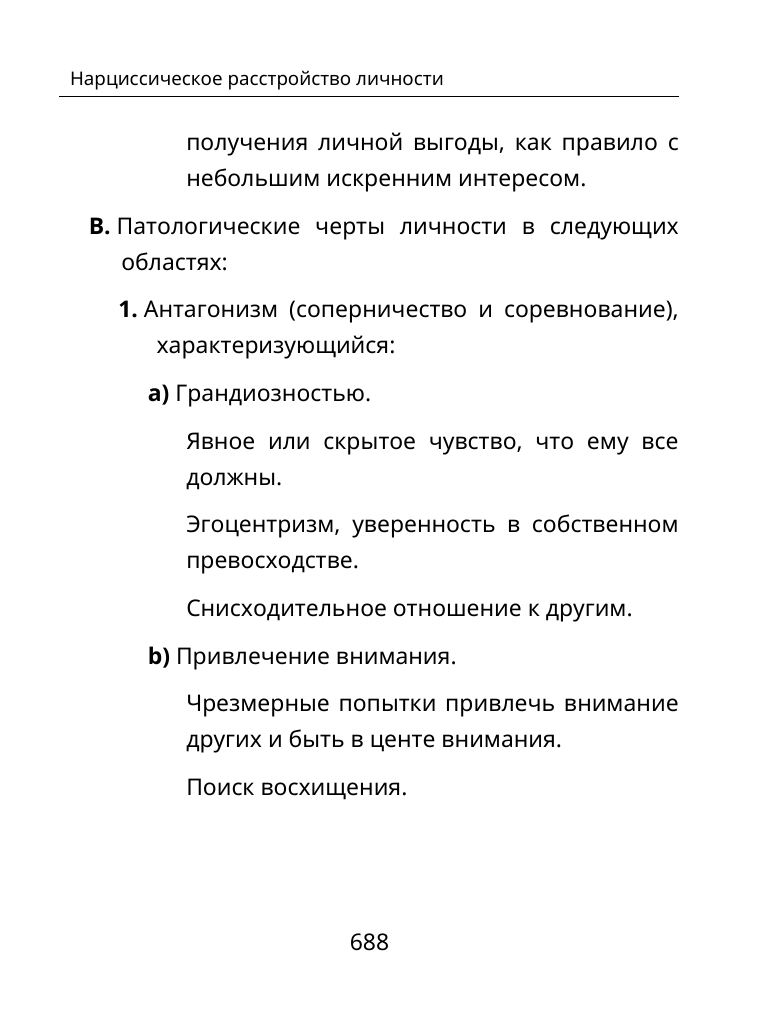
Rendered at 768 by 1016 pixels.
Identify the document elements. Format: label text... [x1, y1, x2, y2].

list Эгоцентризм, уверенность в собственном превосходстве. [148, 508, 679, 576]
list Чрезмерные попытки привлечь внимание других и быть в центе внимания. [148, 687, 679, 754]
list Антагонизм (соперничество и соревнование), характеризующийся: [118, 293, 679, 361]
list Патологические черты личности в следующих областях: [88, 210, 679, 277]
list Привлечение внимания. [148, 640, 679, 671]
list получения личной выгоды, как правило с небольшим искренним интересом. [148, 126, 679, 193]
list Снисходительное отношение к другим. [148, 592, 679, 623]
list Поиск восхищения. [148, 771, 679, 802]
list Явное или скрытое чувство, что ему все должны. [148, 425, 679, 492]
list Грандиозностью. [148, 377, 679, 408]
